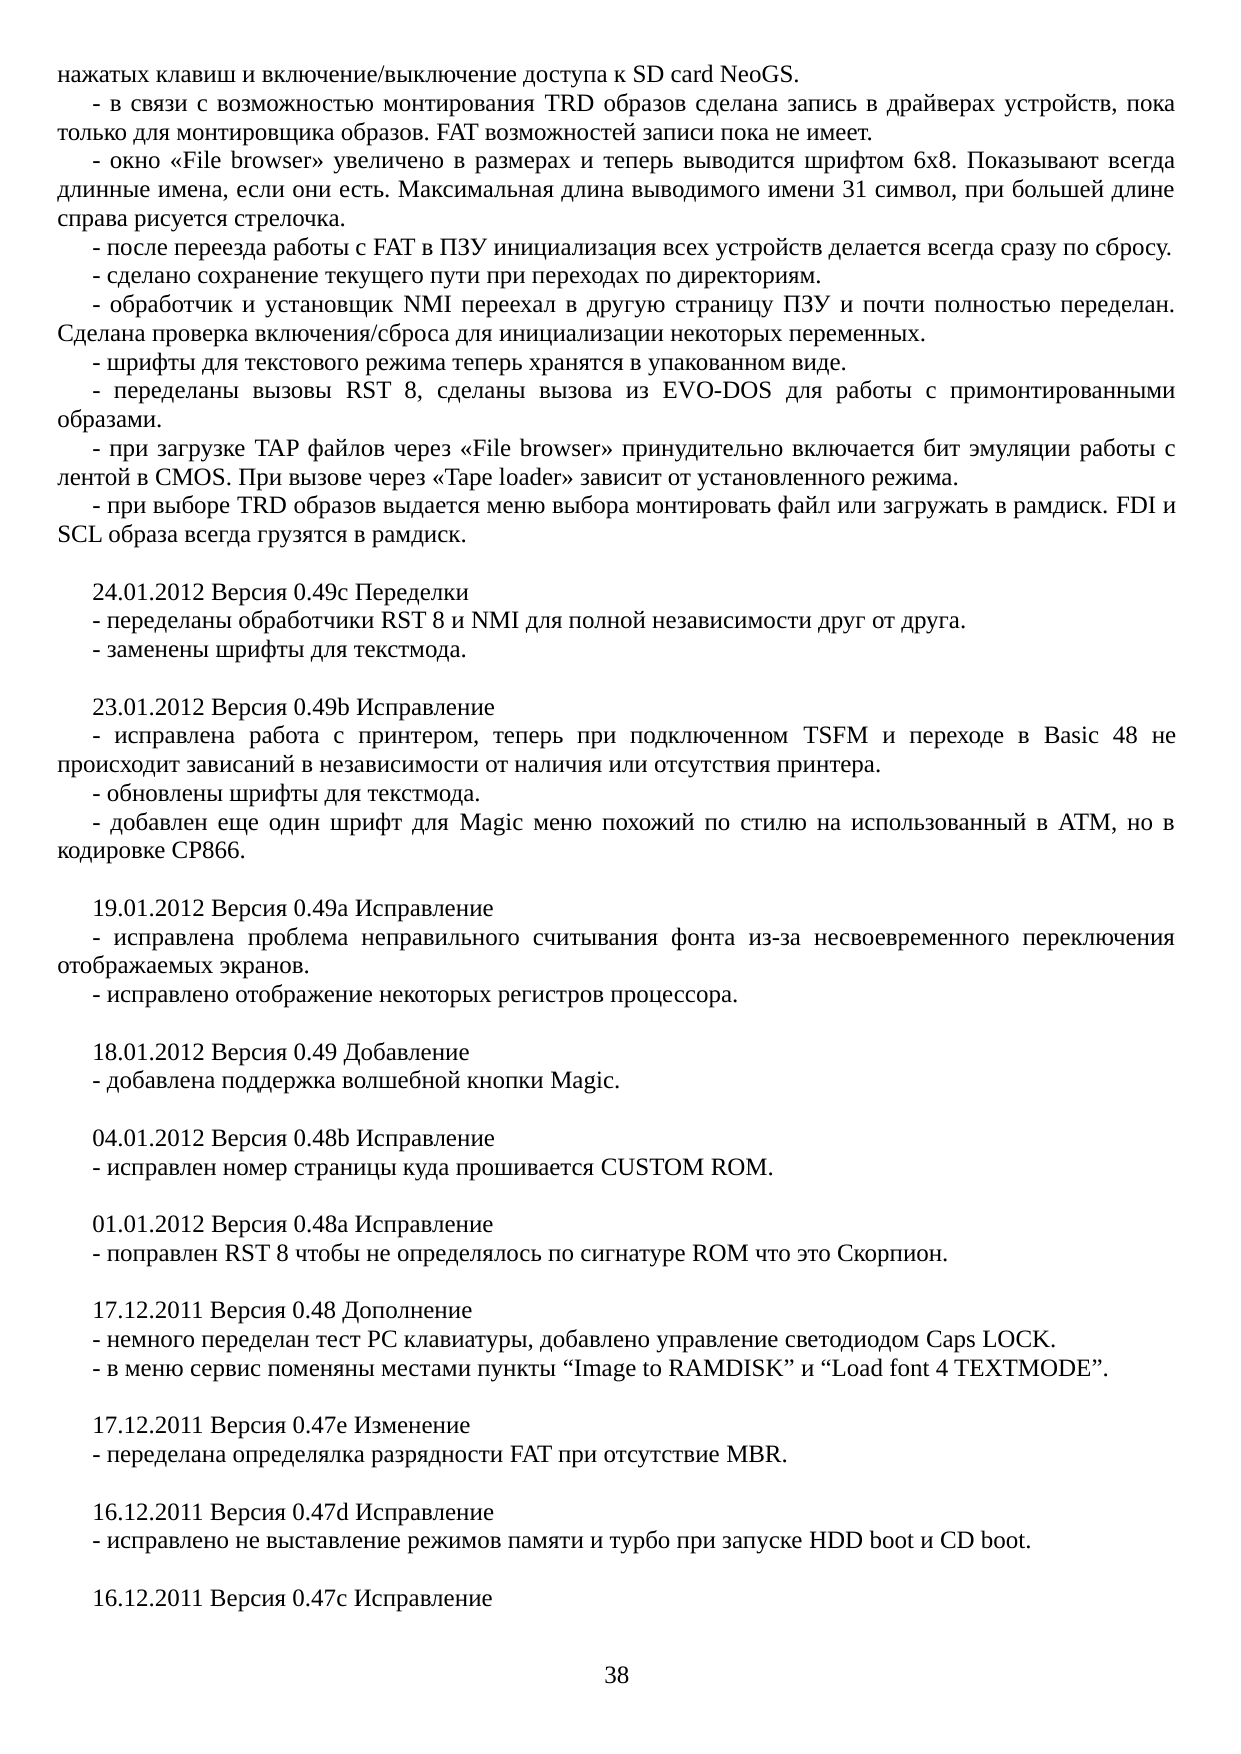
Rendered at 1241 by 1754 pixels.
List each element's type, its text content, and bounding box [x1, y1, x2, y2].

text - немного переделан тест PC клавиатуры, добавлено управление светодиодом Caps LOCK. [57, 1324, 1176, 1353]
text 23.01.2012 Версия 0.49b Исправление [57, 692, 1176, 721]
text - после переезда работы с FAT в ПЗУ инициализация всех устройств делается всегда сразу по сбросу. [57, 232, 1176, 261]
text - исправлена работа с принтером, теперь при подключенном TSFM и переходе в Basic 48 не происходит зависаний в независимости от наличия или отсутствия принтера. [57, 721, 1176, 778]
text - переделана определялка разрядности FAT при отсутствие MBR. [57, 1439, 1176, 1468]
text 18.01.2012 Версия 0.49 Добавление [57, 1037, 1176, 1066]
text - обработчик и установщик NMI переехал в другую страницу ПЗУ и почти полностью переделан. Сделана проверка включения/сброса для инициализации некоторых переменных. [57, 289, 1176, 347]
text - исправлено отображение некоторых регистров процессора. [57, 979, 1176, 1008]
text - окно «File browser» увеличено в размерах и теперь выводится шрифтом 6х8. Показывают всегда длинные имена, если они есть. Максимальная длина выводимого имени 31 символ, при большей длине справа рисуется стрелочка. [57, 146, 1176, 232]
text - исправлен номер страницы куда прошивается CUSTOM ROM. [57, 1152, 1176, 1181]
text - при выборе TRD образов выдается меню выбора монтировать файл или загружать в рамдиск. FDI и SCL образа всегда грузятся в рамдиск. [57, 491, 1176, 548]
text - обновлены шрифты для текстмода. [57, 778, 1176, 807]
text - в меню сервис поменяны местами пункты “Image to RAMDISK” и “Load font 4 TEXTMODE”. [57, 1353, 1176, 1382]
text нажатых клавиш и включение/выключение доступа к SD card NeoGS. [57, 59, 1176, 88]
text 24.01.2012 Версия 0.49c Переделки [57, 577, 1176, 606]
text - при загрузке TAP файлов через «File browser» принудительно включается бит эмуляции работы с лентой в CMOS. При вызове через «Tape loader» зависит от установленного режима. [57, 433, 1176, 491]
text - поправлен RST 8 чтобы не определялось по сигнатуре ROM что это Скорпион. [57, 1238, 1176, 1267]
text - в связи с возможностью монтирования TRD образов сделана запись в драйверах устройств, пока только для монтировщика образов. FAT возможностей записи пока не имеет. [57, 88, 1176, 146]
text - шрифты для текстового режима теперь хранятся в упакованном виде. [57, 347, 1176, 376]
text 04.01.2012 Версия 0.48b Исправление [57, 1123, 1176, 1152]
text 17.12.2011 Версия 0.48 Дополнение [57, 1296, 1176, 1324]
text - добавлен еще один шрифт для Magic меню похожий по стилю на использованный в АТМ, но в кодировке CP866. [57, 807, 1176, 864]
text - заменены шрифты для текстмода. [57, 634, 1176, 663]
text - сделано сохранение текущего пути при переходах по директориям. [57, 261, 1176, 289]
text - добавлена поддержка волшебной кнопки Magic. [57, 1066, 1176, 1094]
text 01.01.2012 Версия 0.48а Исправление [57, 1209, 1176, 1238]
text 16.12.2011 Версия 0.47d Исправление [57, 1497, 1176, 1526]
text - переделаны обработчики RST 8 и NMI для полной независимости друг от друга. [57, 606, 1176, 634]
text 16.12.2011 Версия 0.47c Исправление [57, 1583, 1176, 1612]
text - исправлено не выставление режимов памяти и турбо при запуске HDD boot и CD boot. [57, 1526, 1176, 1554]
text 17.12.2011 Версия 0.47e Изменение [57, 1411, 1176, 1439]
text - исправлена проблема неправильного считывания фонта из-за несвоевременного переключения отображаемых экранов. [57, 922, 1176, 979]
text - переделаны вызовы RST 8, сделаны вызова из EVO-DOS для работы с примонтированными образами. [57, 376, 1176, 433]
text 19.01.2012 Версия 0.49a Исправление [57, 893, 1176, 922]
